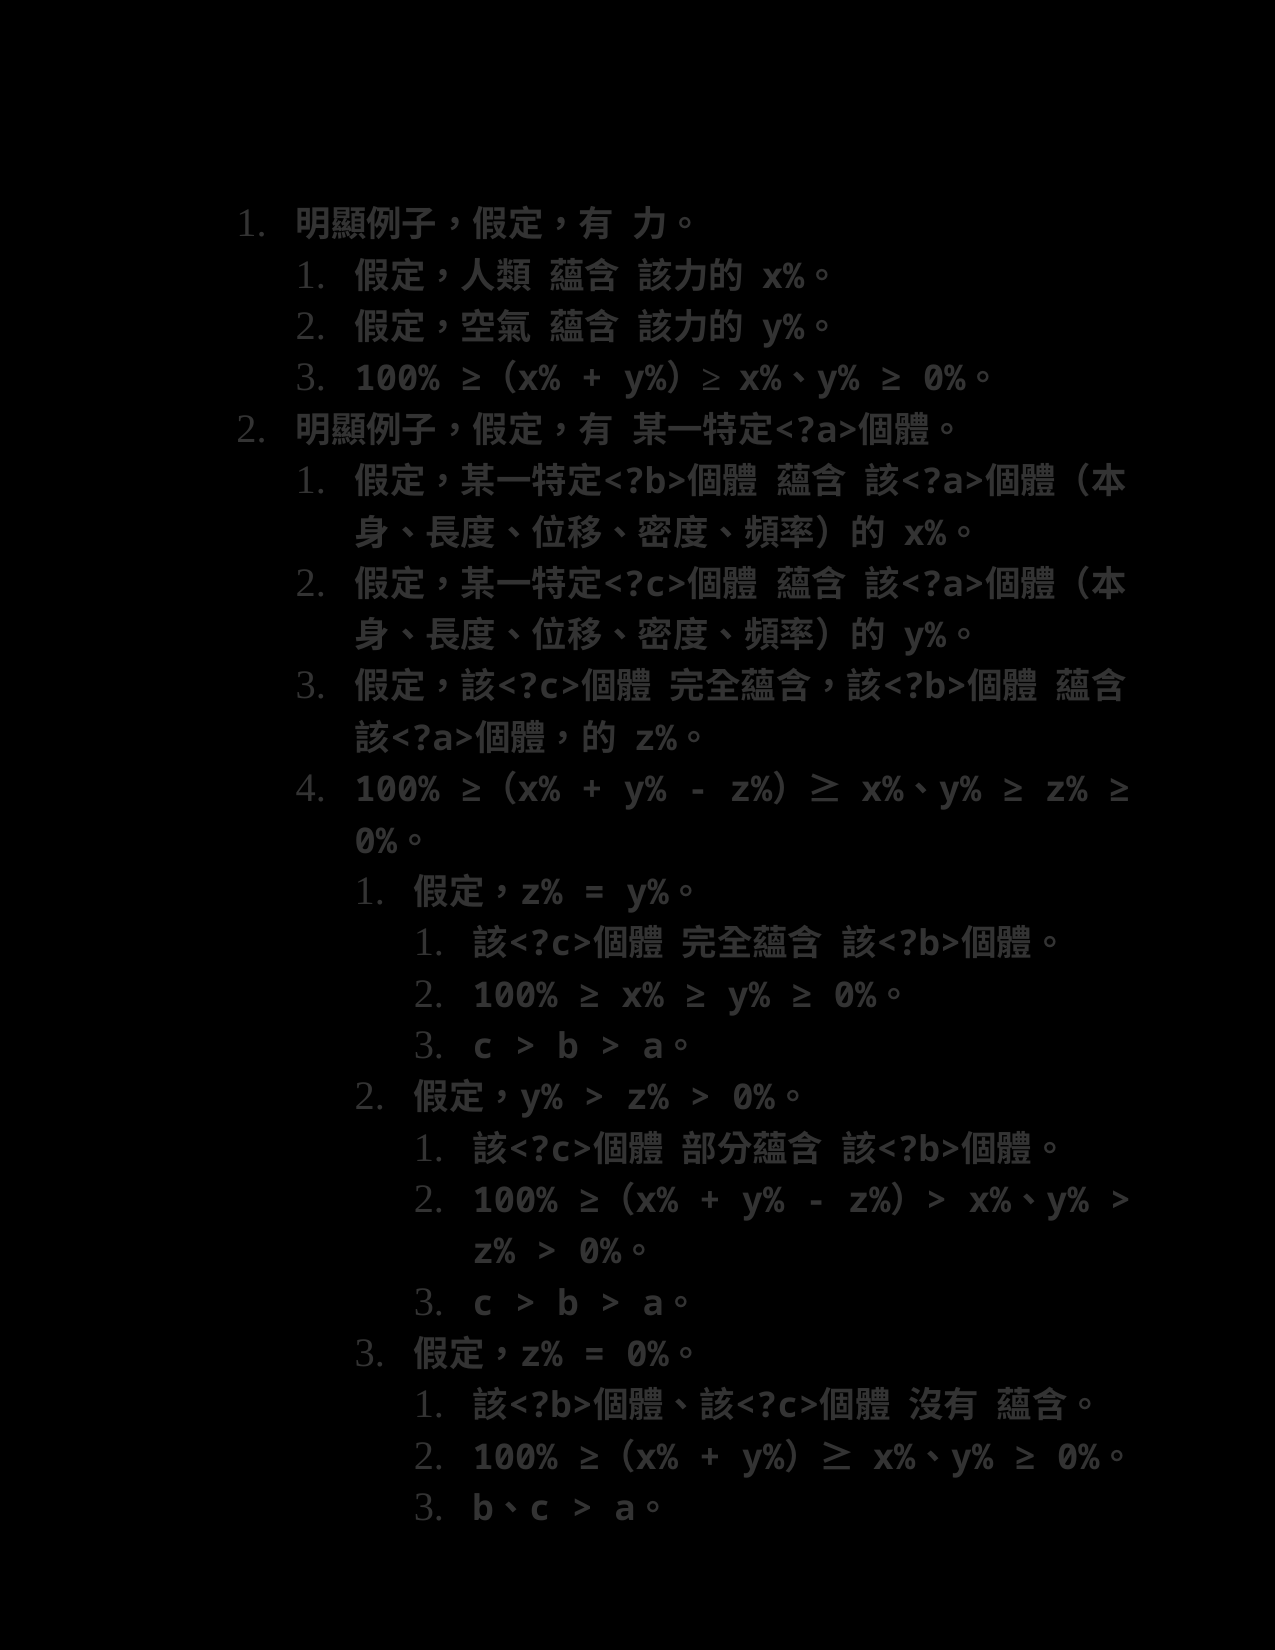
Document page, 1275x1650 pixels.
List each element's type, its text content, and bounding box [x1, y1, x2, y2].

list 假定，某一特定<?c>個體 蘊含 該<?a>個體（本身、長度、位移、密度、頻率）的 y%。 [295, 555, 1157, 658]
list 100% ≥（x% + y%）≥ x%、y% ≥ 0%。 [413, 1428, 1157, 1479]
list 假定，該<?c>個體 完全蘊含，該<?b>個體 蘊含 該<?a>個體，的 z%。 [295, 658, 1157, 761]
list 假定，z% = y%。 [354, 863, 1157, 915]
list 假定，人類 蘊含 該力的 x%。 [295, 247, 1157, 298]
list 該<?c>個體 完全蘊含 該<?b>個體。 [413, 915, 1157, 966]
list 100% ≥（x% + y% - z%）≥ x%、y% ≥ z% ≥ 0%。 [295, 761, 1157, 863]
list 假定，z% = 0%。 [354, 1326, 1157, 1377]
list 100% ≥（x% + y% - z%）> x%、y% > z% > 0%。 [413, 1171, 1157, 1274]
list 該<?b>個體、該<?c>個體 沒有 蘊含。 [413, 1377, 1157, 1428]
list 假定，某一特定<?b>個體 蘊含 該<?a>個體（本身、長度、位移、密度、頻率）的 x%。 [295, 452, 1157, 555]
list c > b > a。 [413, 1274, 1157, 1326]
list 假定，空氣 蘊含 該力的 y%。 [295, 298, 1157, 350]
list 100% ≥（x% + y%）≥ x%、y% ≥ 0%。 [295, 350, 1157, 401]
list 該<?c>個體 部分蘊含 該<?b>個體。 [413, 1120, 1157, 1171]
list 明顯例子，假定，有 某一特定<?a>個體。 [236, 401, 1157, 452]
list b、c > a。 [413, 1479, 1157, 1531]
list 假定，y% > z% > 0%。 [354, 1069, 1157, 1120]
list 100% ≥ x% ≥ y% ≥ 0%。 [413, 966, 1157, 1017]
list 明顯例子，假定，有 力。 [236, 196, 1157, 247]
list c > b > a。 [413, 1017, 1157, 1069]
